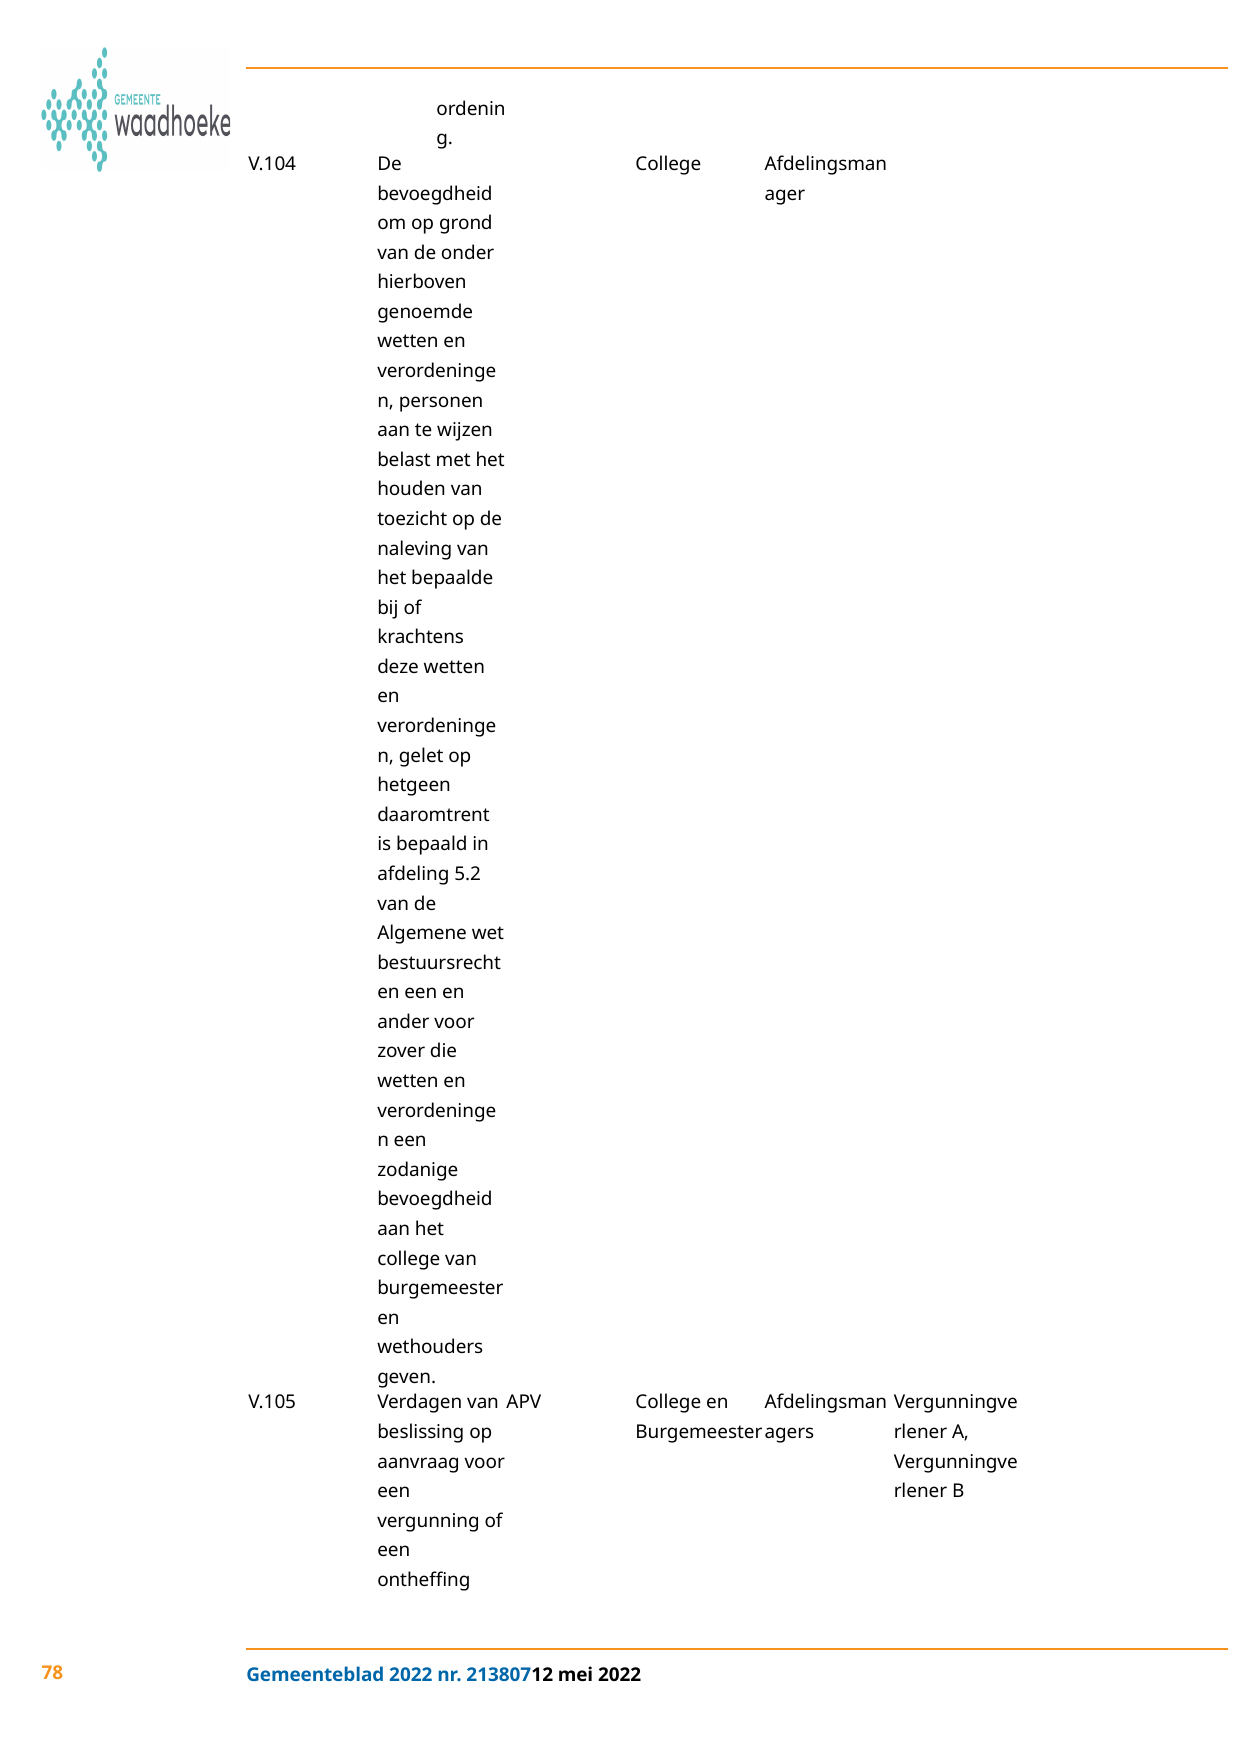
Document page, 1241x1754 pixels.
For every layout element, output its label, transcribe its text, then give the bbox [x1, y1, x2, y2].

table_cell [764, 95, 893, 150]
table_cell [894, 150, 1022, 1389]
table_cell Afdelingsmanager [764, 150, 893, 1389]
table_cell De bevoegdheid om op grond van de onder hierboven genoemde wetten en verordeningen, personen aan te wijzen belast met het houden van toezicht op de naleving van het bepaalde bij of krachtens deze wetten en verordeningen, gelet op hetgeen daaromtrent is bepaald in afdeling 5.2 van de Algemene wet bestuursrecht en een en ander voor zover die wetten en verordeningen een zodanige bevoegdheid aan het college van burgemeester en wethouders geven. [377, 150, 506, 1389]
table_cell [1023, 176, 1152, 1389]
table_cell Verdagen van beslissing op aanvraag voor een vergunning of een ontheffing [377, 1389, 506, 1592]
table_cell V.105 [248, 1389, 377, 1592]
table_cell [635, 95, 764, 150]
table_cell [894, 95, 1022, 150]
table_cell Afdelingsmanagers [764, 1389, 893, 1592]
table_cell APV [506, 1389, 635, 1592]
table_cell College en Burgemeester [635, 1389, 764, 1592]
table_cell V.104 [248, 150, 377, 1389]
table_cell College [635, 150, 764, 1389]
table_cell [506, 150, 635, 1389]
table_cell [506, 95, 635, 150]
table_cell [248, 95, 377, 150]
table_cell ordening. [377, 95, 506, 150]
picture [41, 47, 231, 172]
table_cell Vergunningverlener A, Vergunningverlener B [894, 1389, 1022, 1592]
